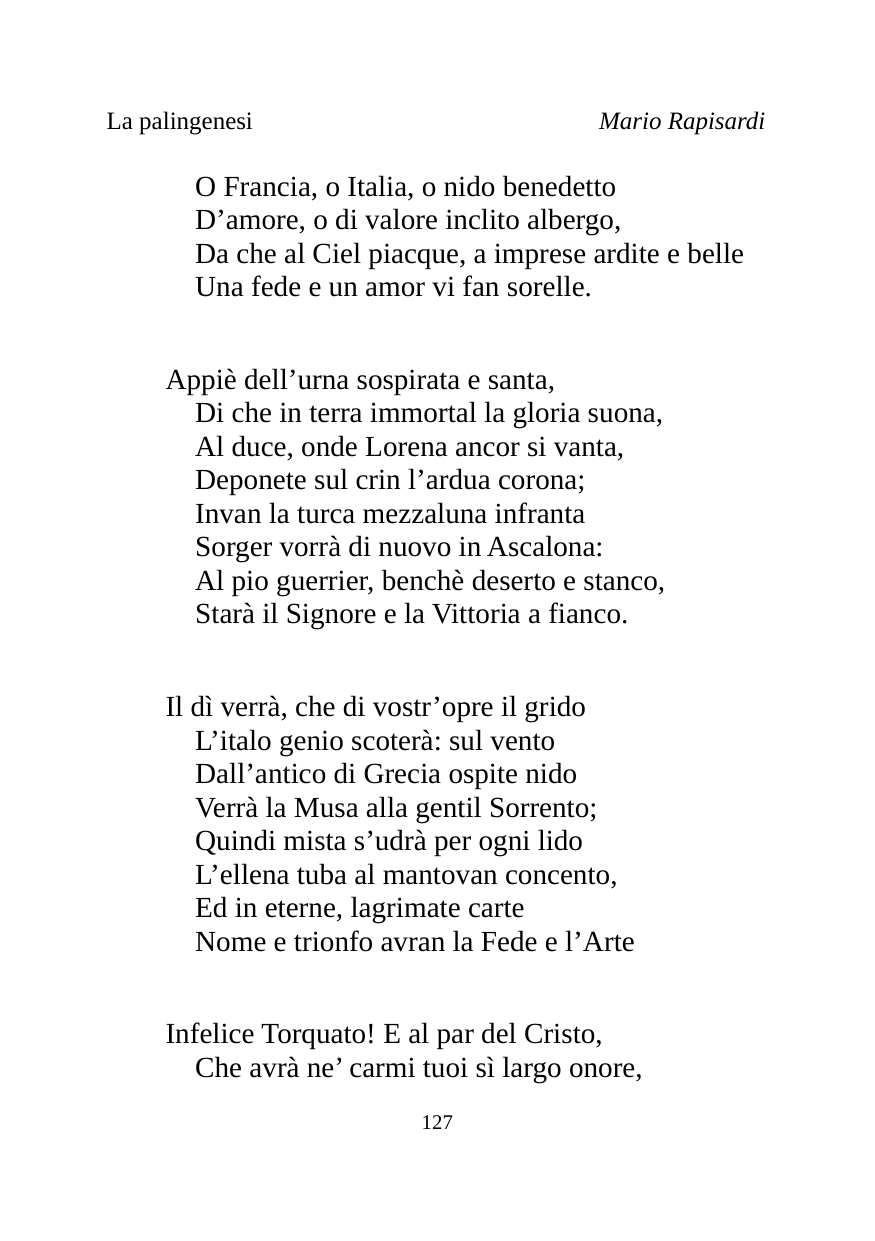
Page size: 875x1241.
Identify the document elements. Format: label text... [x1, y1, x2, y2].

text Appiè dell’urna sospirata e santa, Di che in terra immortal la gloria suona, Al duce, onde Lorena ancor si vanta, Deponete sul crin l’ardua corona; Invan la turca mezzaluna infranta Sorger vorrà di nuovo in Ascalona: Al pio guerrier, benchè deserto e stanco, Starà il Signore e la Vittoria a fianco. [165, 362, 768, 630]
text Infelice Torquato! E al par del Cristo, Che avrà ne’ carmi tuoi sì largo onore, [165, 1016, 768, 1083]
text Il dì verrà, che di vostr’opre il grido L’italo genio scoterà: sul vento Dall’antico di Grecia ospite nido Verrà la Musa alla gentil Sorrento; Quindi mista s’udrà per ogni lido L’ellena tuba al mantovan concento, Ed in eterne, lagrimate carte Nome e trionfo avran la Fede e l’Arte [165, 689, 768, 957]
text O Francia, o Italia, o nido benedetto D’amore, o di valore inclito albergo, Da che al Ciel piacque, a imprese ardite e belle Una fede e un amor vi fan sorelle. [165, 169, 768, 303]
